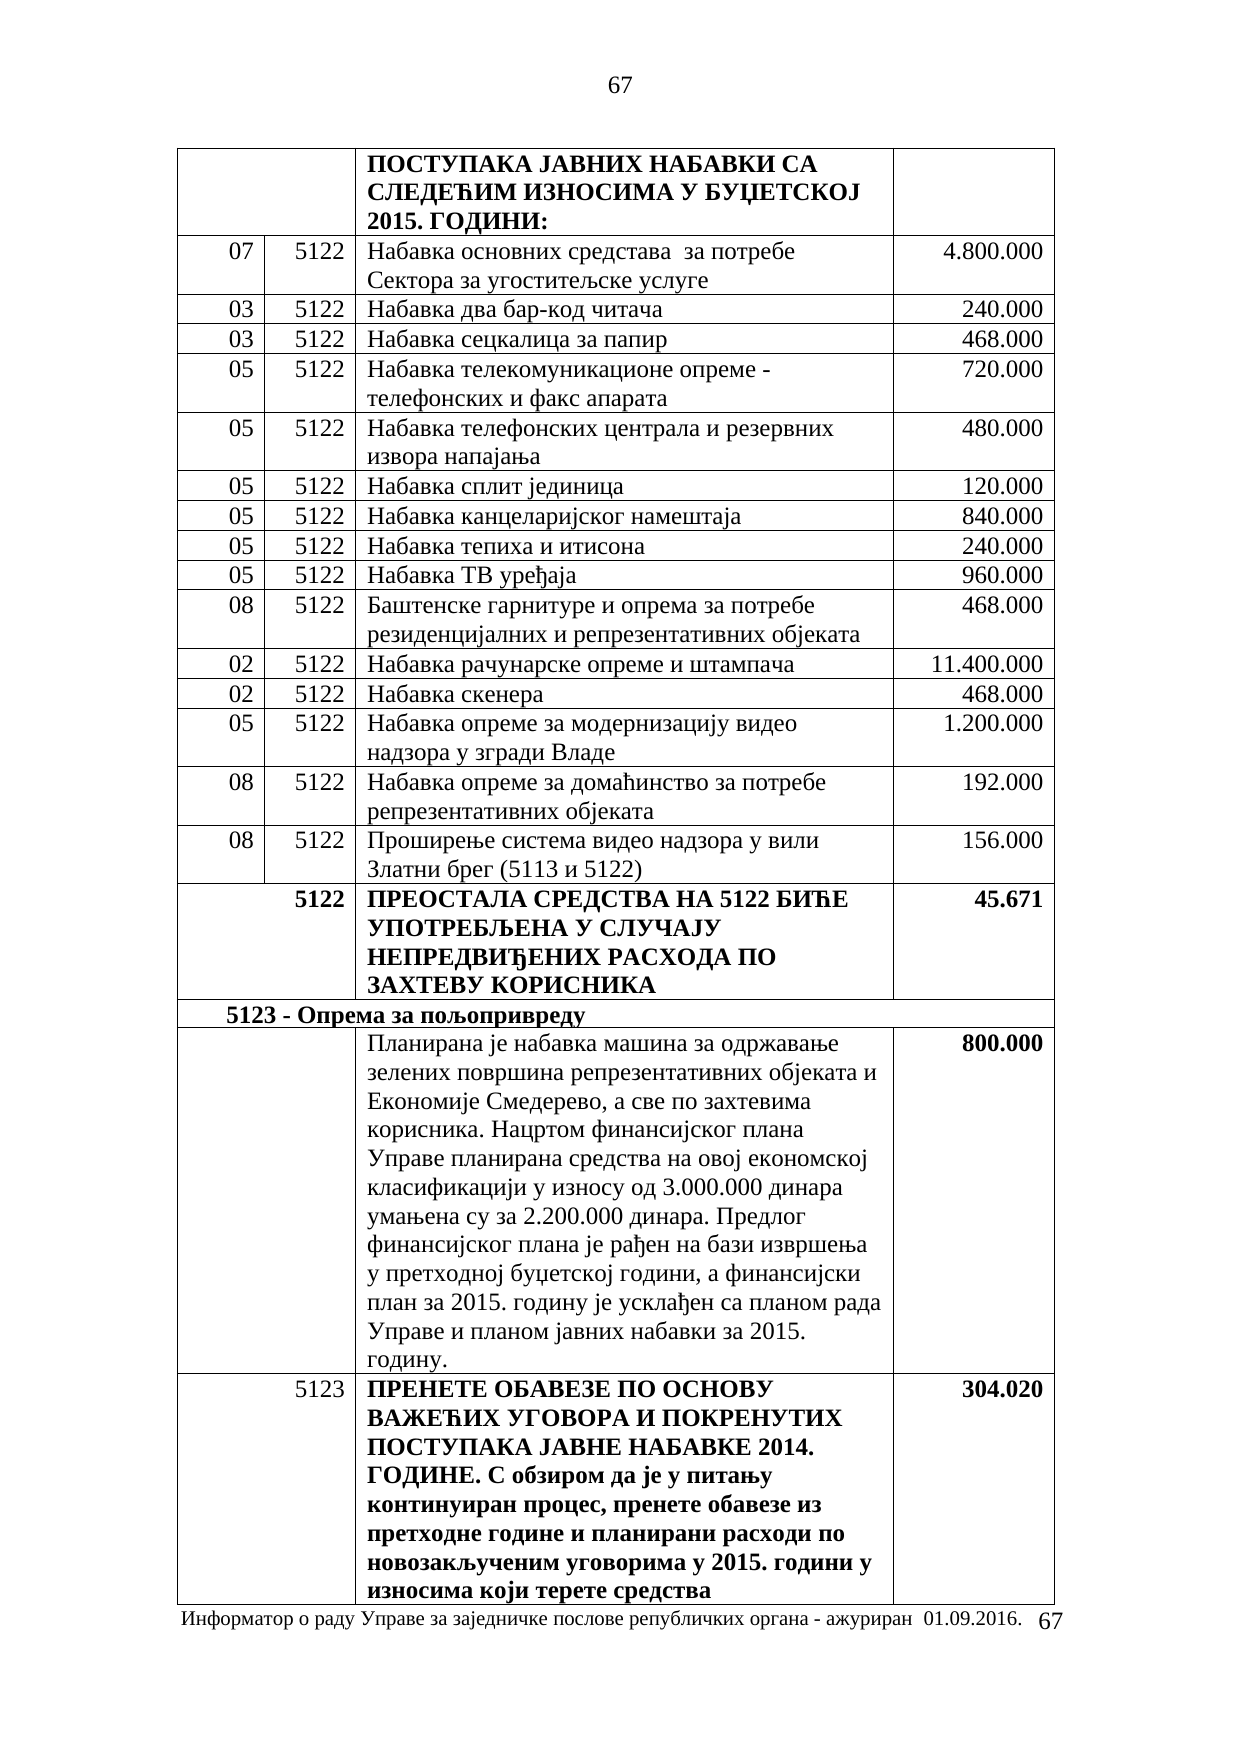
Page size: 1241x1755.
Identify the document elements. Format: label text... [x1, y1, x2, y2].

table_cell 45.671 [894, 884, 1054, 999]
table_cell 02 [178, 679, 264, 707]
table_cell 5122 [265, 295, 355, 323]
table_cell 5122 [265, 649, 355, 678]
table_cell 03 [178, 295, 264, 323]
table_cell 468.000 [894, 324, 1054, 353]
table_cell 5122 [265, 561, 355, 589]
table_cell Набавка скенера [356, 679, 893, 707]
table_cell 240.000 [894, 531, 1054, 559]
table_cell 720.000 [894, 354, 1054, 412]
table_cell 5122 [265, 709, 355, 766]
table_cell 05 [178, 501, 264, 530]
table_cell 5122 [265, 590, 355, 648]
table_cell 5122 [265, 413, 355, 470]
table_cell 192.000 [894, 767, 1054, 824]
table_cell 03 [178, 324, 264, 353]
table_cell Набавка опреме за домаћинство за потребе репрезентативних објекaта [356, 767, 893, 824]
table_cell Набавка основних средстава за потребе Сектора за угоститељске услуге [356, 236, 893, 293]
table_cell 08 [178, 590, 264, 648]
table_cell 05 [178, 709, 264, 766]
table_cell ПОСТУПАКА ЈАВНИХ НАБАВКИ СА СЛЕДЕЋИМ ИЗНОСИМА У БУЏЕТСКОЈ 2015. ГОДИНИ: [356, 149, 893, 235]
table_cell [894, 149, 1054, 235]
table_cell 05 [178, 471, 264, 500]
table_cell 08 [178, 767, 264, 824]
table_cell 5122 [265, 324, 355, 353]
table_cell Набавка канцеларијског намештаја [356, 501, 893, 530]
table_cell 156.000 [894, 826, 1054, 883]
table_cell [178, 1028, 355, 1373]
table_cell 960.000 [894, 561, 1054, 589]
table_cell 5122 [265, 471, 355, 500]
table_cell Набавка телефонских централа и резервних извора напајања [356, 413, 893, 470]
table_cell ПРЕОСТАЛА СРЕДСТВА НА 5122 БИЋЕ УПОТРЕБЉЕНА У СЛУЧАЈУ НЕПРЕДВИЂЕНИХ РАСХОДА ПО ЗАХТЕВУ КОРИСНИКА [356, 884, 893, 999]
table_cell 05 [178, 413, 264, 470]
table_cell Набавка тепиха и итисона [356, 531, 893, 559]
table_cell 05 [178, 561, 264, 589]
table_cell 5122 [265, 679, 355, 707]
table_cell 5122 [265, 236, 355, 293]
table_cell 4.800.000 [894, 236, 1054, 293]
table_cell 5122 [265, 826, 355, 883]
table_cell 468.000 [894, 679, 1054, 707]
table_cell Набавка опреме за модернизацију видео надзора у згради Владе [356, 709, 893, 766]
table_cell Набавка ТВ уређаја [356, 561, 893, 589]
table_cell 468.000 [894, 590, 1054, 648]
table_cell 5123 [178, 1374, 355, 1604]
table_cell 800.000 [894, 1028, 1054, 1373]
table_cell 5122 [265, 767, 355, 824]
table_cell 304.020 [894, 1374, 1054, 1604]
table_cell 5122 [265, 531, 355, 559]
table_cell Набавка сплит јединица [356, 471, 893, 500]
table_cell Набавка сецкалица за папир [356, 324, 893, 353]
table_cell Баштенске гарнитуре и опрема за потребе резиденцијалних и репрезентативних објеката [356, 590, 893, 648]
table_cell 07 [178, 236, 264, 293]
table_cell ПРЕНЕТЕ ОБАВЕЗЕ ПО ОСНОВУ ВАЖЕЋИХ УГОВОРА И ПОКРЕНУТИХ ПОСТУПАКА ЈАВНЕ НАБАВКЕ 2014. ГОДИНЕ. С обзиром да је у питању континуиран процес, пренете обавезе из претходне године и планирани расходи по новозакљученим уговорима у 2015. години у износима који терете средства [356, 1374, 893, 1604]
table_cell 05 [178, 531, 264, 559]
table_cell [178, 149, 355, 235]
table_cell 5123 - Опрема за пољопривреду [178, 1000, 1054, 1027]
table_cell 05 [178, 354, 264, 412]
table_cell 1.200.000 [894, 709, 1054, 766]
table_cell Набавка рачунарске опреме и штампача [356, 649, 893, 678]
table_cell 02 [178, 649, 264, 678]
table_cell Проширење система видео надзора у вили Златни брег (5113 и 5122) [356, 826, 893, 883]
table_cell 5122 [265, 354, 355, 412]
table_cell 840.000 [894, 501, 1054, 530]
table_cell Набавка два бар-код читача [356, 295, 893, 323]
table_cell 120.000 [894, 471, 1054, 500]
table_cell 240.000 [894, 295, 1054, 323]
table_cell 11.400.000 [894, 649, 1054, 678]
table_cell 5122 [178, 884, 355, 999]
table_cell Планирана је набавка машина за одржавање зелених површина репрезентативних објеката и Економије Смедерево, а све по захтевима корисника. Нацртом финансијског плана Управе планирана средства на овој економској класификацији у износу од 3.000.000 динара умањена су за 2.200.000 динара. Предлог финансијског плана је рађен на бази извршења у претходној буџетској години, а финансијски план за 2015. годину је усклађен са планом рада Управе и планом јавних набавки за 2015. годину. [356, 1028, 893, 1373]
table_cell 480.000 [894, 413, 1054, 470]
table_cell Набавка телекомуникационе опрeме - телефонских и факс апарата [356, 354, 893, 412]
table_cell 5122 [265, 501, 355, 530]
table_cell 08 [178, 826, 264, 883]
